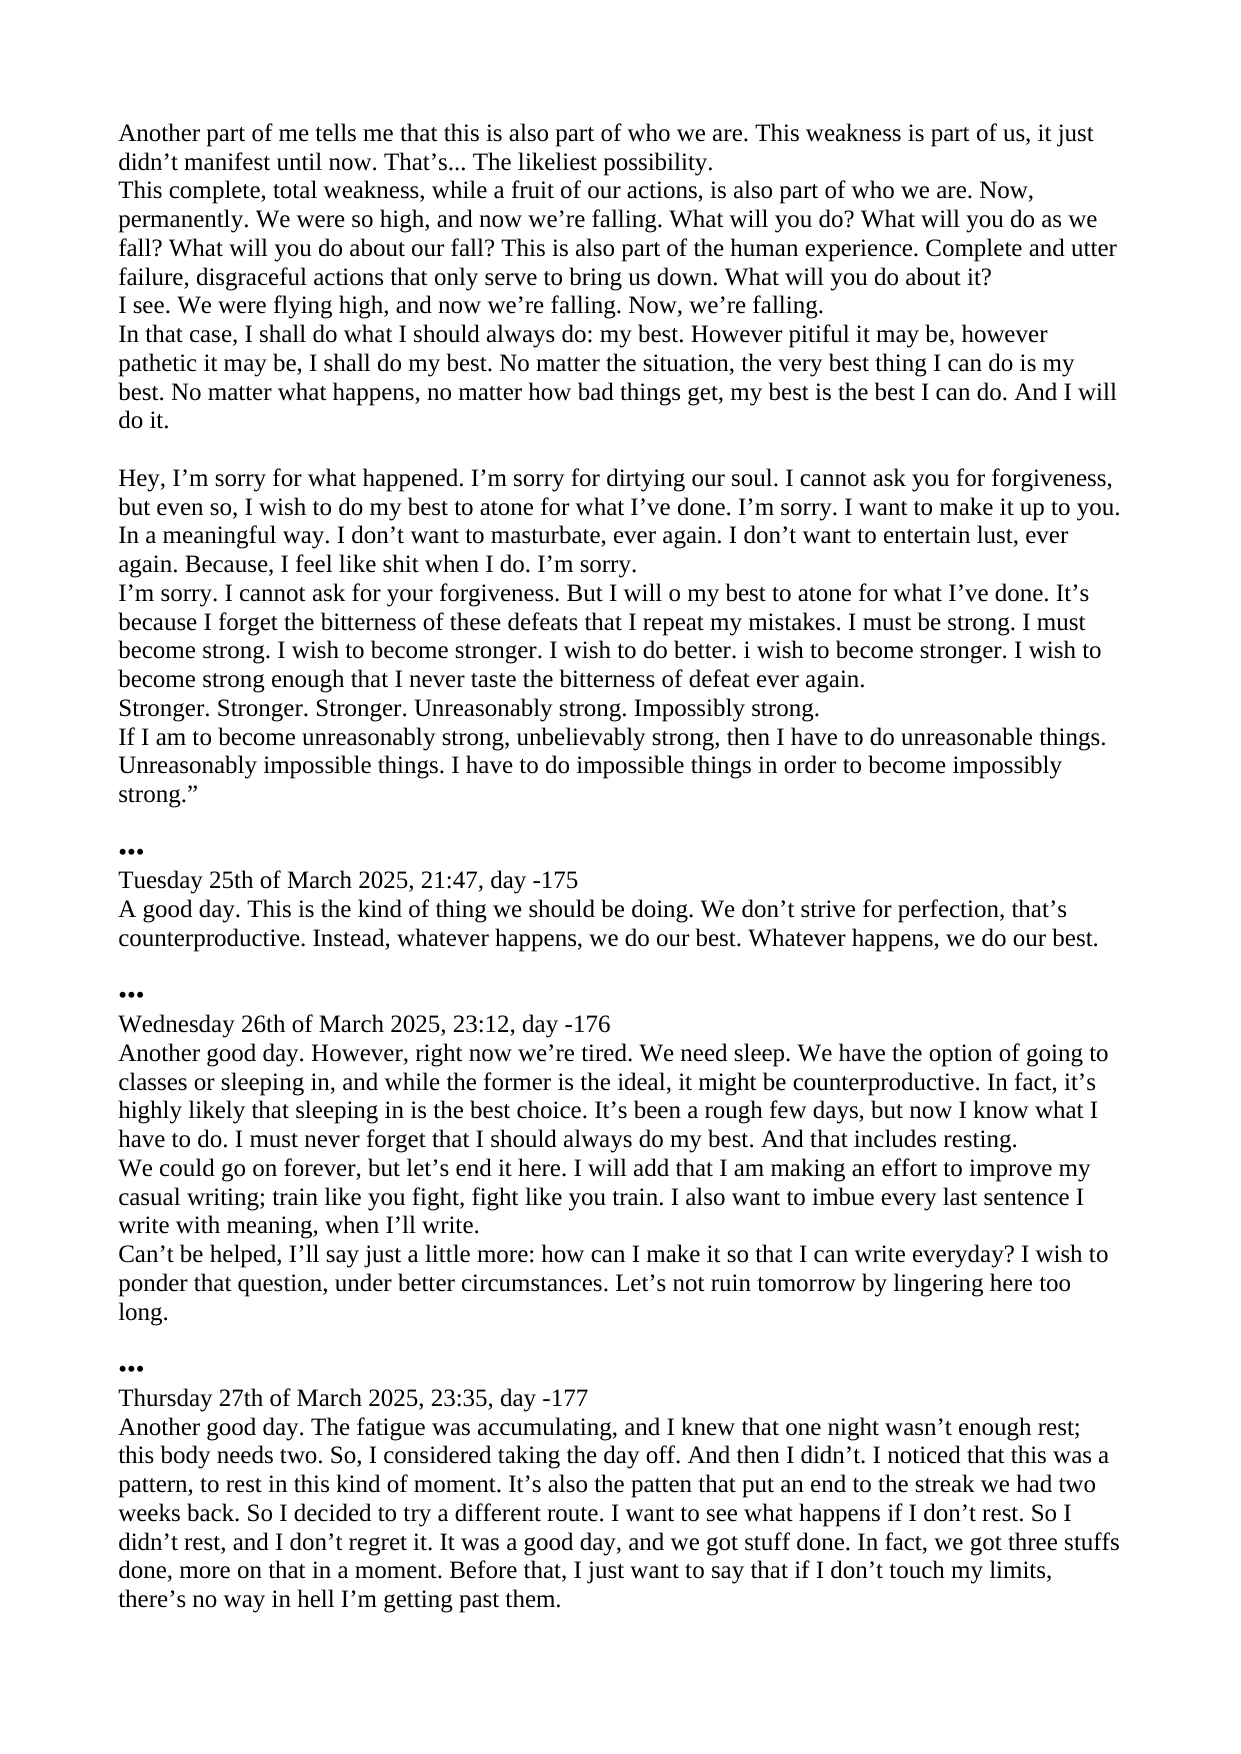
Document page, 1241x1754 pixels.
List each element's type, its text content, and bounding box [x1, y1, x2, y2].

text ••• [118, 981, 1122, 1009]
text Stronger. Stronger. Stronger. Unreasonably strong. Impossibly strong. [118, 693, 1122, 722]
text Another good day. However, right now we’re tired. We need sleep. We have the option of going to classes or sleeping in, and while the former is the ideal, it might be counterproductive. In fact, it’s highly likely that sleeping in is the best choice. It’s been a rough few days, but now I know what I have to do. I must never forget that I should always do my best. And that includes resting. [118, 1038, 1122, 1153]
text I see. We were flying high, and now we’re falling. Now, we’re falling. [118, 291, 1122, 319]
text Tuesday 25th of March 2025, 21:47, day -175 [118, 866, 1122, 894]
text A good day. This is the kind of thing we should be doing. We don’t strive for perfection, that’s counterproductive. Instead, whatever happens, we do our best. Whatever happens, we do our best. [118, 894, 1122, 952]
text Wednesday 26th of March 2025, 23:12, day -176 [118, 1009, 1122, 1038]
text ••• [118, 837, 1122, 866]
text In that case, I shall do what I should always do: my best. However pitiful it may be, however pathetic it may be, I shall do my best. No matter the situation, the very best thing I can do is my best. No matter what happens, no matter how bad things get, my best is the best I can do. And I will do it. [118, 319, 1122, 434]
text This complete, total weakness, while a fruit of our actions, is also part of who we are. Now, permanently. We were so high, and now we’re falling. What will you do? What will you do as we fall? What will you do about our fall? This is also part of the human experience. Complete and utter failure, disgraceful actions that only serve to bring us down. What will you do about it? [118, 176, 1122, 291]
text ••• [118, 1354, 1122, 1383]
text Hey, I’m sorry for what happened. I’m sorry for dirtying our soul. I cannot ask you for forgiveness, but even so, I wish to do my best to atone for what I’ve done. I’m sorry. I want to make it up to you. In a meaningful way. I don’t want to masturbate, ever again. I don’t want to entertain lust, ever again. Because, I feel like shit when I do. I’m sorry. [118, 463, 1122, 578]
text If I am to become unreasonably strong, unbelievably strong, then I have to do unreasonable things. Unreasonably impossible things. I have to do impossible things in order to become impossibly strong.” [118, 722, 1122, 808]
text Can’t be helped, I’ll say just a little more: how can I make it so that I can write everyday? I wish to ponder that question, under better circumstances. Let’s not ruin tomorrow by lingering here too long. [118, 1239, 1122, 1326]
text I’m sorry. I cannot ask for your forgiveness. But I will o my best to atone for what I’ve done. It’s because I forget the bitterness of these defeats that I repeat my mistakes. I must be strong. I must become strong. I wish to become stronger. I wish to do better. i wish to become stronger. I wish to become strong enough that I never taste the bitterness of defeat ever again. [118, 578, 1122, 693]
text Another good day. The fatigue was accumulating, and I knew that one night wasn’t enough rest; this body needs two. So, I considered taking the day off. And then I didn’t. I noticed that this was a pattern, to rest in this kind of moment. It’s also the patten that put an end to the streak we had two weeks back. So I decided to try a different route. I want to see what happens if I don’t rest. So I didn’t rest, and I don’t regret it. It was a good day, and we got stuff done. In fact, we got three stuffs done, more on that in a moment. Before that, I just want to say that if I don’t touch my limits, there’s no way in hell I’m getting past them. [118, 1412, 1122, 1613]
text Thursday 27th of March 2025, 23:35, day -177 [118, 1383, 1122, 1412]
text We could go on forever, but let’s end it here. I will add that I am making an effort to improve my casual writing; train like you fight, fight like you train. I also want to imbue every last sentence I write with meaning, when I’ll write. [118, 1153, 1122, 1239]
text Another part of me tells me that this is also part of who we are. This weakness is part of us, it just didn’t manifest until now. That’s... The likeliest possibility. [118, 118, 1122, 176]
